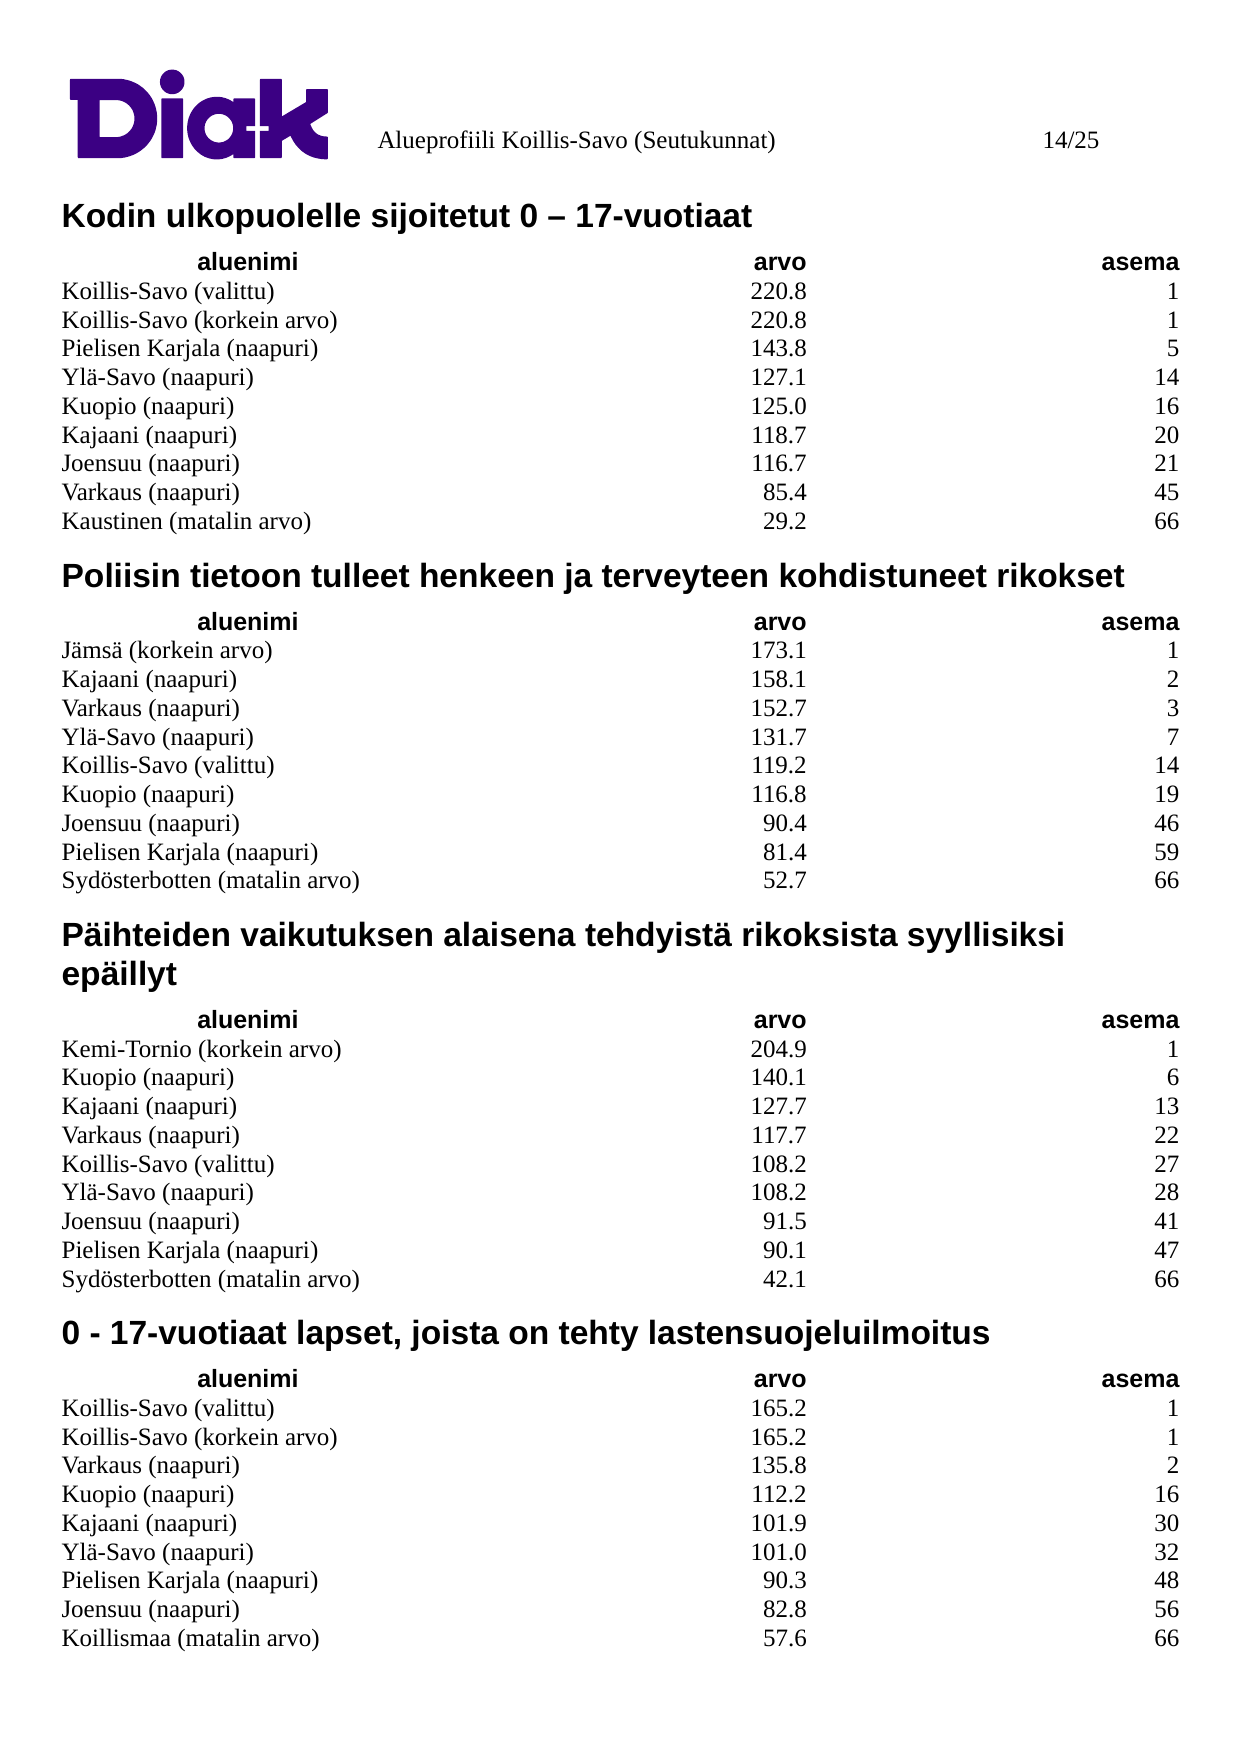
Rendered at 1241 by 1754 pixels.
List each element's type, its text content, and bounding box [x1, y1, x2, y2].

table_cell Joensuu (naapuri) [61, 808, 434, 837]
table_cell 16 [806, 391, 1179, 420]
table_cell 30 [806, 1508, 1179, 1537]
table_cell 90.1 [434, 1235, 806, 1264]
table_cell Kajaani (naapuri) [61, 1508, 434, 1537]
table_cell 2 [806, 1451, 1179, 1479]
table_cell Sydösterbotten (matalin arvo) [61, 866, 434, 894]
table_header asema [806, 1005, 1179, 1034]
table_cell 1 [806, 305, 1179, 333]
table_cell 173.1 [434, 636, 806, 664]
table_header arvo [434, 607, 806, 636]
table_header arvo [434, 1005, 806, 1034]
table_cell 112.2 [434, 1479, 806, 1508]
table_cell Koillismaa (matalin arvo) [61, 1623, 434, 1652]
table_cell 66 [806, 1264, 1179, 1292]
table_cell 165.2 [434, 1422, 806, 1451]
table_cell Varkaus (naapuri) [61, 1120, 434, 1149]
table_cell Koillis-Savo (valittu) [61, 1393, 434, 1422]
table_cell Ylä-Savo (naapuri) [61, 1537, 434, 1566]
table_cell Varkaus (naapuri) [61, 477, 434, 506]
table_cell Pielisen Karjala (naapuri) [61, 837, 434, 866]
table_header aluenimi [61, 1364, 434, 1393]
table_cell Jämsä (korkein arvo) [61, 636, 434, 664]
table_cell Kajaani (naapuri) [61, 664, 434, 693]
table_cell Joensuu (naapuri) [61, 1594, 434, 1623]
table_cell 19 [806, 779, 1179, 808]
table_cell 59 [806, 837, 1179, 866]
table_cell 116.7 [434, 449, 806, 477]
table_cell Joensuu (naapuri) [61, 449, 434, 477]
table_cell Koillis-Savo (valittu) [61, 1149, 434, 1177]
table_cell Ylä-Savo (naapuri) [61, 1178, 434, 1206]
table_header aluenimi [61, 247, 434, 276]
table_cell Ylä-Savo (naapuri) [61, 362, 434, 391]
table_header aluenimi [61, 1005, 434, 1034]
table_cell 143.8 [434, 334, 806, 362]
table_cell 82.8 [434, 1594, 806, 1623]
table_cell 91.5 [434, 1206, 806, 1235]
table_cell 57.6 [434, 1623, 806, 1652]
table_cell Varkaus (naapuri) [61, 1451, 434, 1479]
table_header aluenimi [61, 607, 434, 636]
subtitle Päihteiden vaikutuksen alaisena tehdyistä rikoksista syyllisiksi epäillyt [61, 915, 1179, 992]
table_header asema [806, 607, 1179, 636]
table_cell 1 [806, 1393, 1179, 1422]
table_cell Kajaani (naapuri) [61, 1091, 434, 1120]
table_cell 13 [806, 1091, 1179, 1120]
table_cell 140.1 [434, 1063, 806, 1091]
table_cell 127.1 [434, 362, 806, 391]
table_header asema [806, 247, 1179, 276]
table_cell 1 [806, 276, 1179, 305]
table_cell 118.7 [434, 420, 806, 448]
table_cell 27 [806, 1149, 1179, 1177]
table_cell 131.7 [434, 722, 806, 751]
table_cell 48 [806, 1566, 1179, 1594]
table_cell Kuopio (naapuri) [61, 779, 434, 808]
table_cell 81.4 [434, 837, 806, 866]
table_cell 152.7 [434, 693, 806, 722]
subtitle Poliisin tietoon tulleet henkeen ja terveyteen kohdistuneet rikokset [61, 556, 1179, 594]
table_cell 41 [806, 1206, 1179, 1235]
table_cell 165.2 [434, 1393, 806, 1422]
table_cell 56 [806, 1594, 1179, 1623]
table_cell 85.4 [434, 477, 806, 506]
table_cell 45 [806, 477, 1179, 506]
table_cell 101.9 [434, 1508, 806, 1537]
subtitle 0 - 17-vuotiaat lapset, joista on tehty lastensuojeluilmoitus [61, 1313, 1179, 1352]
table_cell Kaustinen (matalin arvo) [61, 506, 434, 535]
table_cell 7 [806, 722, 1179, 751]
table_cell Kuopio (naapuri) [61, 1063, 434, 1091]
table_cell 20 [806, 420, 1179, 448]
table_cell 135.8 [434, 1451, 806, 1479]
table_cell Kajaani (naapuri) [61, 420, 434, 448]
table_cell 66 [806, 1623, 1179, 1652]
table_cell Joensuu (naapuri) [61, 1206, 434, 1235]
table_cell 127.7 [434, 1091, 806, 1120]
table_cell 22 [806, 1120, 1179, 1149]
table_cell 125.0 [434, 391, 806, 420]
table_cell 6 [806, 1063, 1179, 1091]
table_cell 220.8 [434, 276, 806, 305]
table_cell 47 [806, 1235, 1179, 1264]
subtitle Kodin ulkopuolelle sijoitetut 0 – 17-vuotiaat [61, 196, 1179, 235]
table_cell 3 [806, 693, 1179, 722]
table_cell 28 [806, 1178, 1179, 1206]
table_cell Koillis-Savo (valittu) [61, 751, 434, 779]
table_cell 5 [806, 334, 1179, 362]
table_cell 1 [806, 636, 1179, 664]
table_cell 52.7 [434, 866, 806, 894]
table_cell 220.8 [434, 305, 806, 333]
table_cell 119.2 [434, 751, 806, 779]
table_cell 66 [806, 866, 1179, 894]
table_cell 29.2 [434, 506, 806, 535]
table_cell 101.0 [434, 1537, 806, 1566]
table_cell 90.3 [434, 1566, 806, 1594]
table_cell Pielisen Karjala (naapuri) [61, 1235, 434, 1264]
table_cell 42.1 [434, 1264, 806, 1292]
table_cell Koillis-Savo (korkein arvo) [61, 1422, 434, 1451]
table_header arvo [434, 247, 806, 276]
table_cell Ylä-Savo (naapuri) [61, 722, 434, 751]
table_header asema [806, 1364, 1179, 1393]
table_cell Koillis-Savo (valittu) [61, 276, 434, 305]
table_header arvo [434, 1364, 806, 1393]
table_cell Kemi-Tornio (korkein arvo) [61, 1034, 434, 1062]
table_cell 117.7 [434, 1120, 806, 1149]
table_cell Sydösterbotten (matalin arvo) [61, 1264, 434, 1292]
table_cell 14 [806, 751, 1179, 779]
table_cell 158.1 [434, 664, 806, 693]
table_cell 108.2 [434, 1149, 806, 1177]
table_cell Pielisen Karjala (naapuri) [61, 1566, 434, 1594]
table_cell 2 [806, 664, 1179, 693]
table_cell Pielisen Karjala (naapuri) [61, 334, 434, 362]
table_cell Kuopio (naapuri) [61, 1479, 434, 1508]
table_cell 1 [806, 1034, 1179, 1062]
table_cell 32 [806, 1537, 1179, 1566]
table_cell 14 [806, 362, 1179, 391]
table_cell 46 [806, 808, 1179, 837]
table_cell 66 [806, 506, 1179, 535]
table_cell 108.2 [434, 1178, 806, 1206]
table_cell Kuopio (naapuri) [61, 391, 434, 420]
table_cell Koillis-Savo (korkein arvo) [61, 305, 434, 333]
table_cell 1 [806, 1422, 1179, 1451]
table_cell Varkaus (naapuri) [61, 693, 434, 722]
table_cell 90.4 [434, 808, 806, 837]
table_cell 204.9 [434, 1034, 806, 1062]
table_cell 16 [806, 1479, 1179, 1508]
table_cell 21 [806, 449, 1179, 477]
table_cell 116.8 [434, 779, 806, 808]
